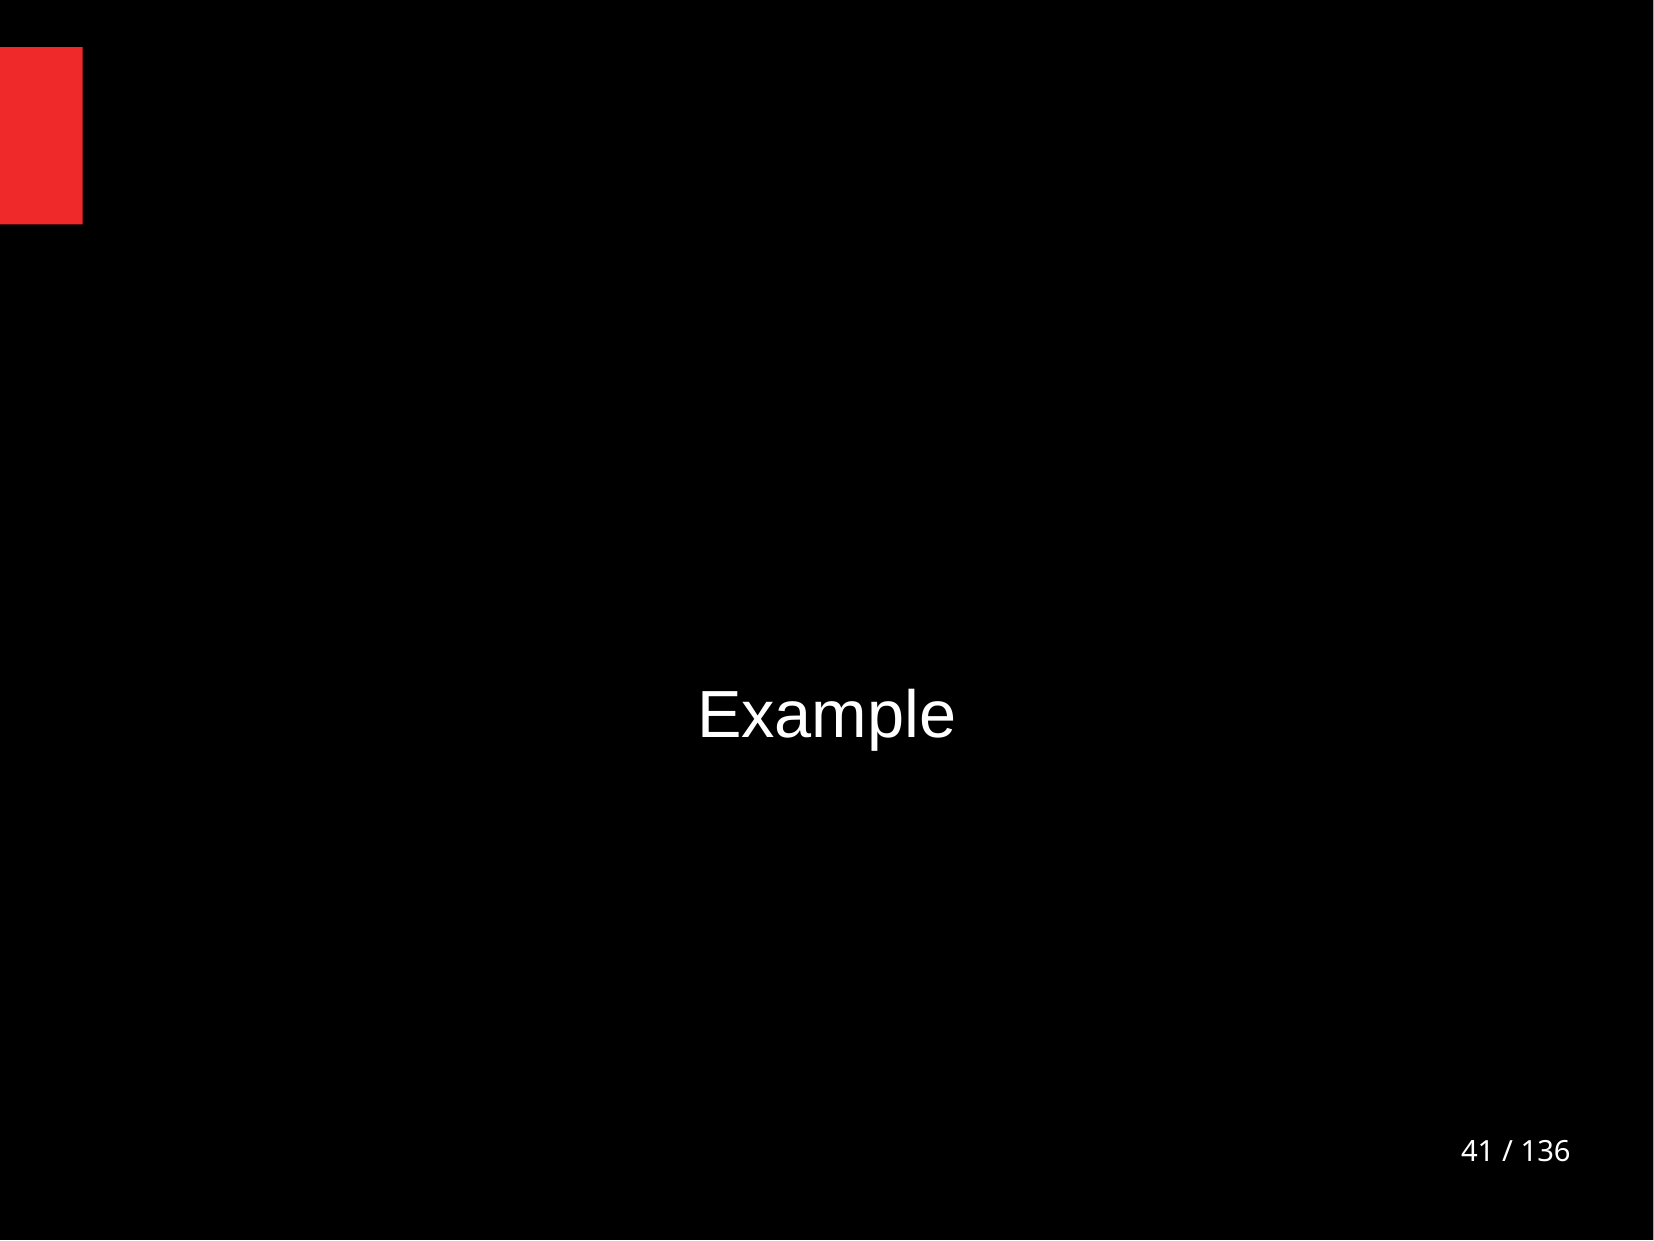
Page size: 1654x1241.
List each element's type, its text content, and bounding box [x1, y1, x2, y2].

subtitle Example [118, 354, 1536, 1074]
